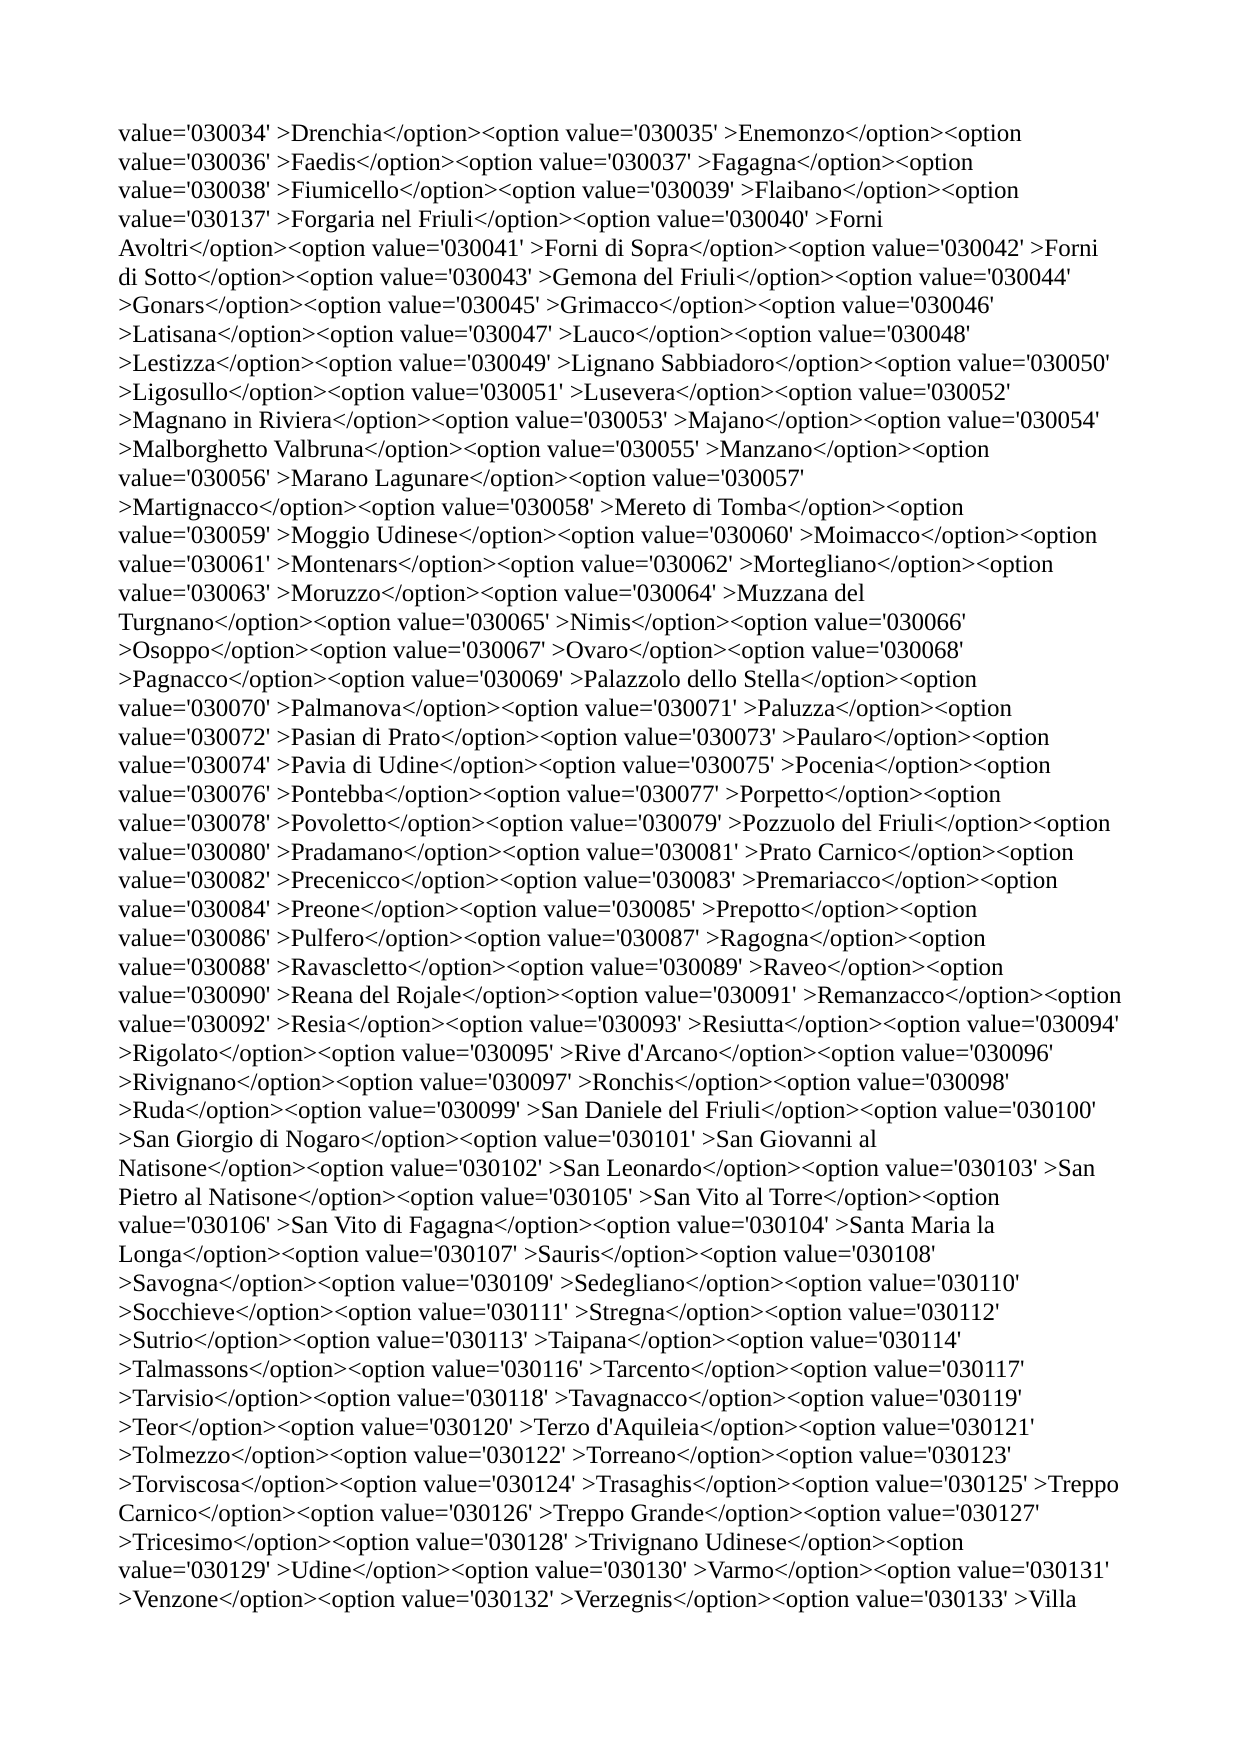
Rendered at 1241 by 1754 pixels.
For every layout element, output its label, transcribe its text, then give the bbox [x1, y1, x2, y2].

text value='030034' >Drenchia</option><option value='030035' >Enemonzo</option><option value='030036' >Faedis</option><option value='030037' >Fagagna</option><option value='030038' >Fiumicello</option><option value='030039' >Flaibano</option><option value='030137' >Forgaria nel Friuli</option><option value='030040' >Forni Avoltri</option><option value='030041' >Forni di Sopra</option><option value='030042' >Forni di Sotto</option><option value='030043' >Gemona del Friuli</option><option value='030044' >Gonars</option><option value='030045' >Grimacco</option><option value='030046' >Latisana</option><option value='030047' >Lauco</option><option value='030048' >Lestizza</option><option value='030049' >Lignano Sabbiadoro</option><option value='030050' >Ligosullo</option><option value='030051' >Lusevera</option><option value='030052' >Magnano in Riviera</option><option value='030053' >Majano</option><option value='030054' >Malborghetto Valbruna</option><option value='030055' >Manzano</option><option value='030056' >Marano Lagunare</option><option value='030057' >Martignacco</option><option value='030058' >Mereto di Tomba</option><option value='030059' >Moggio Udinese</option><option value='030060' >Moimacco</option><option value='030061' >Montenars</option><option value='030062' >Mortegliano</option><option value='030063' >Moruzzo</option><option value='030064' >Muzzana del Turgnano</option><option value='030065' >Nimis</option><option value='030066' >Osoppo</option><option value='030067' >Ovaro</option><option value='030068' >Pagnacco</option><option value='030069' >Palazzolo dello Stella</option><option value='030070' >Palmanova</option><option value='030071' >Paluzza</option><option value='030072' >Pasian di Prato</option><option value='030073' >Paularo</option><option value='030074' >Pavia di Udine</option><option value='030075' >Pocenia</option><option value='030076' >Pontebba</option><option value='030077' >Porpetto</option><option value='030078' >Povoletto</option><option value='030079' >Pozzuolo del Friuli</option><option value='030080' >Pradamano</option><option value='030081' >Prato Carnico</option><option value='030082' >Precenicco</option><option value='030083' >Premariacco</option><option value='030084' >Preone</option><option value='030085' >Prepotto</option><option value='030086' >Pulfero</option><option value='030087' >Ragogna</option><option value='030088' >Ravascletto</option><option value='030089' >Raveo</option><option value='030090' >Reana del Rojale</option><option value='030091' >Remanzacco</option><option value='030092' >Resia</option><option value='030093' >Resiutta</option><option value='030094' >Rigolato</option><option value='030095' >Rive d'Arcano</option><option value='030096' >Rivignano</option><option value='030097' >Ronchis</option><option value='030098' >Ruda</option><option value='030099' >San Daniele del Friuli</option><option value='030100' >San Giorgio di Nogaro</option><option value='030101' >San Giovanni al Natisone</option><option value='030102' >San Leonardo</option><option value='030103' >San Pietro al Natisone</option><option value='030105' >San Vito al Torre</option><option value='030106' >San Vito di Fagagna</option><option value='030104' >Santa Maria la Longa</option><option value='030107' >Sauris</option><option value='030108' >Savogna</option><option value='030109' >Sedegliano</option><option value='030110' >Socchieve</option><option value='030111' >Stregna</option><option value='030112' >Sutrio</option><option value='030113' >Taipana</option><option value='030114' >Talmassons</option><option value='030116' >Tarcento</option><option value='030117' >Tarvisio</option><option value='030118' >Tavagnacco</option><option value='030119' >Teor</option><option value='030120' >Terzo d'Aquileia</option><option value='030121' >Tolmezzo</option><option value='030122' >Torreano</option><option value='030123' >Torviscosa</option><option value='030124' >Trasaghis</option><option value='030125' >Treppo Carnico</option><option value='030126' >Treppo Grande</option><option value='030127' >Tricesimo</option><option value='030128' >Trivignano Udinese</option><option value='030129' >Udine</option><option value='030130' >Varmo</option><option value='030131' >Venzone</option><option value='030132' >Verzegnis</option><option value='030133' >Villa [118, 118, 1122, 1613]
